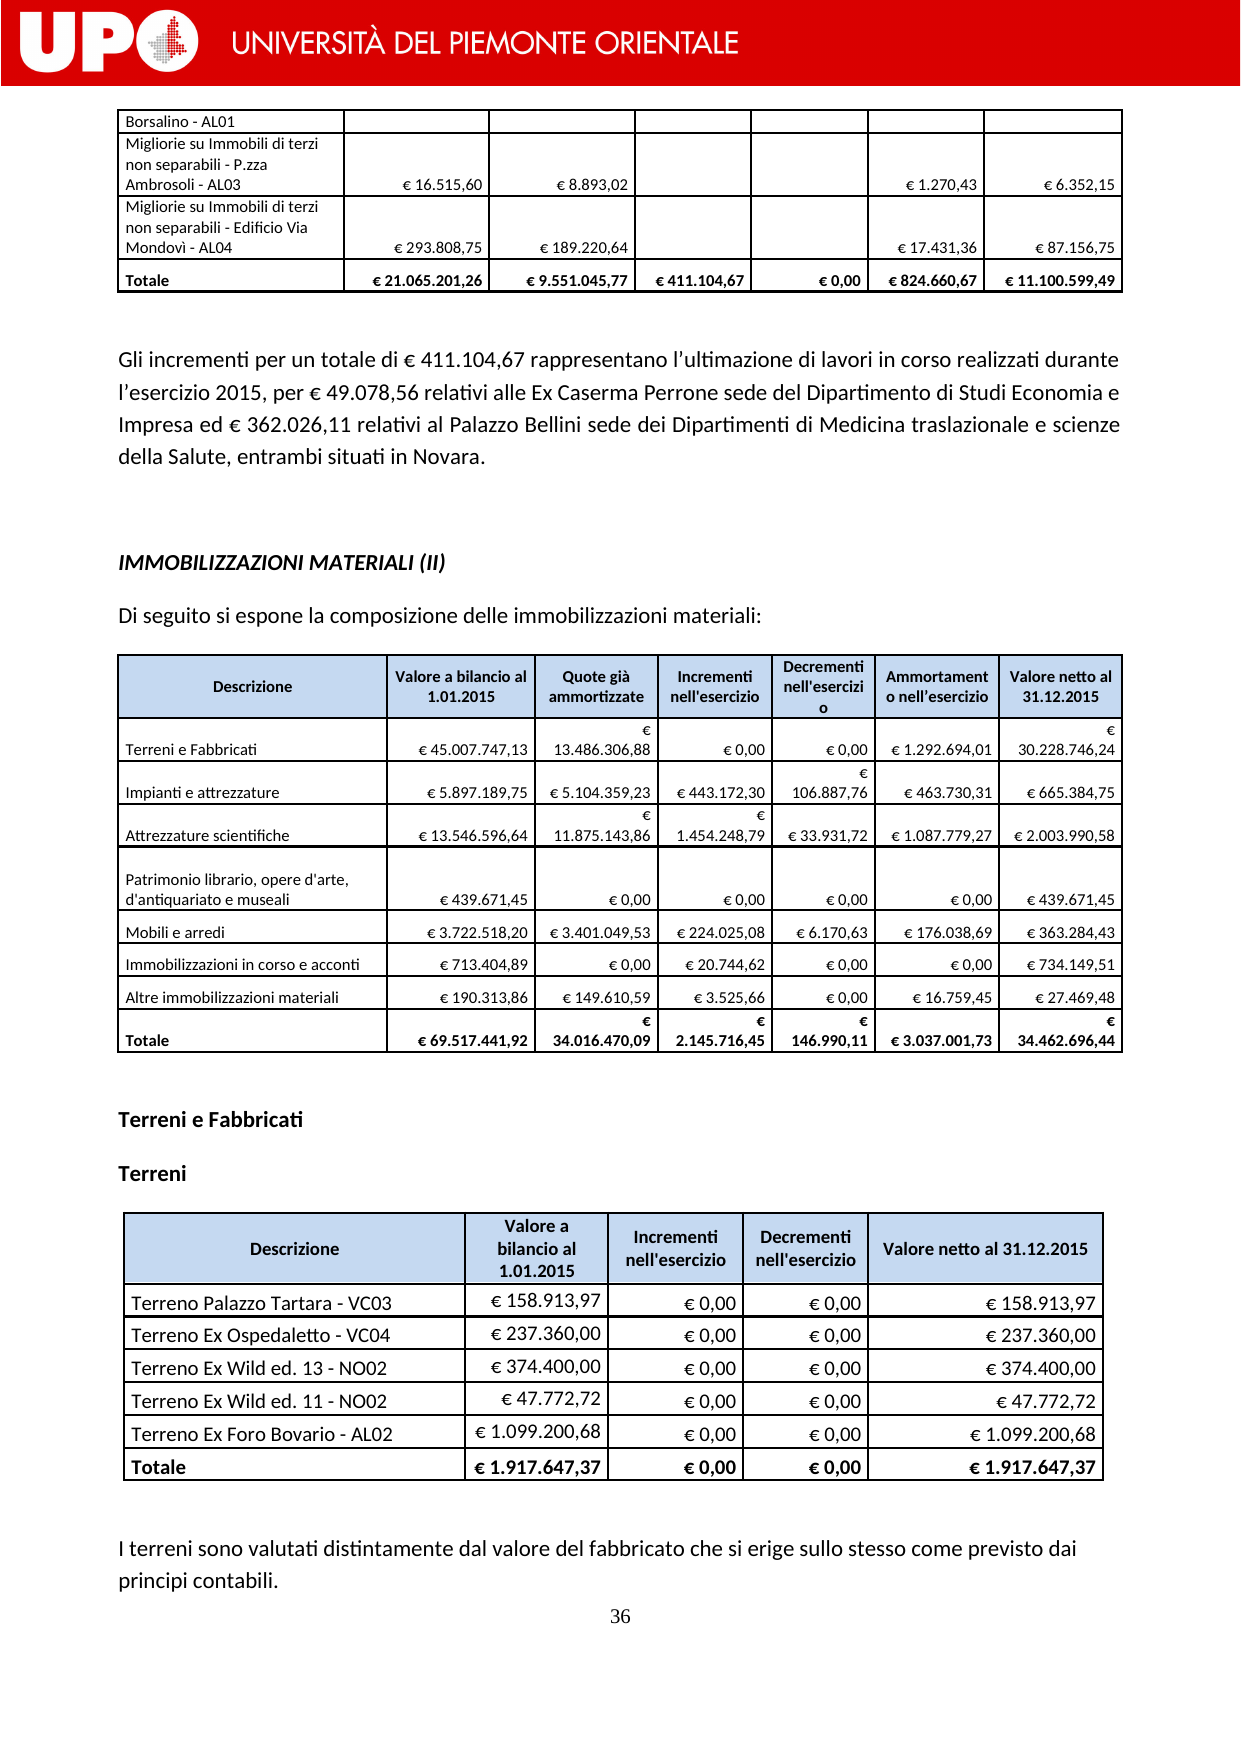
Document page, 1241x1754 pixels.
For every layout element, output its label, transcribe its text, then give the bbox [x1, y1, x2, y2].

table_cell € 824.660,67 [869, 260, 983, 290]
table_cell € 158.913,97 [466, 1285, 607, 1315]
table_cell € 0,00 [744, 1318, 867, 1348]
table_cell € 0,00 [744, 1416, 867, 1447]
table_cell € 411.104,67 [636, 260, 750, 290]
table_cell € 21.065.201,26 [345, 260, 488, 290]
table_header Descrizione [125, 1214, 464, 1282]
table_cell € 237.360,00 [466, 1318, 607, 1348]
table_cell € 665.384,75 [1000, 762, 1121, 803]
text Terreni [118, 1159, 1122, 1187]
table_cell € 1.292.694,01 [876, 719, 998, 760]
table_cell € 439.671,45 [388, 848, 534, 909]
text Gli incrementi per un totale di € 411.104,67 rappresentano l’ultimazione di lavori in corso realizzati durante l’esercizio 2015, per € 49.078,56 relativi alle Ex Caserma Perrone sede del Dipartimento di Studi Economia e Impresa ed € 362.026,11 relativi al Palazzo Bellini sede dei Dipartimenti di Medicina traslazionale e scienze della Salute, entrambi situati in Novara. [118, 346, 1122, 470]
table_cell € 0,00 [744, 1285, 867, 1315]
table_cell € 69.517.441,92 [388, 1010, 534, 1051]
table_cell € 6.170,63 [773, 911, 874, 942]
table_cell € 1.917.647,37 [466, 1449, 607, 1479]
table_cell € 20.744,62 [659, 944, 771, 975]
table_cell € 2.003.990,58 [1000, 805, 1121, 845]
table_cell Immobilizzazioni in corso e acconti [119, 944, 386, 975]
table_cell [636, 197, 750, 258]
table_cell € 16.759,45 [876, 977, 998, 1008]
table_cell € 1.099.200,68 [869, 1416, 1102, 1447]
table_cell € 8.893,02 [490, 134, 634, 194]
table_cell € 0,00 [744, 1449, 867, 1479]
table_cell € 30.228.746,24 [1000, 719, 1121, 760]
table_cell € 1.917.647,37 [869, 1449, 1102, 1479]
table_cell € 0,00 [536, 944, 657, 975]
table_cell € 189.220,64 [490, 197, 634, 258]
table_cell € 0,00 [609, 1285, 742, 1315]
text Di seguito si espone la composizione delle immobilizzazioni materiali: [118, 601, 1122, 629]
table_cell [752, 134, 867, 194]
table_cell € 5.104.359,23 [536, 762, 657, 803]
table_cell € 1.099.200,68 [466, 1416, 607, 1447]
table_cell € 1.454.248,79 [659, 805, 771, 845]
table_header Decrementi nell'esercizio [744, 1214, 867, 1282]
table_cell € 1.087.779,27 [876, 805, 998, 845]
table_cell € 11.875.143,86 [536, 805, 657, 845]
table_header Decrementi nell'esercizio [773, 656, 874, 717]
table_cell € 13.546.596,64 [388, 805, 534, 845]
table_cell € 3.722.518,20 [388, 911, 534, 942]
table_cell € 0,00 [876, 848, 998, 909]
table_header Ammortamento nell’esercizio [876, 656, 998, 717]
table_cell € 11.100.599,49 [985, 260, 1121, 290]
table_cell € 734.149,51 [1000, 944, 1121, 975]
table_cell [345, 111, 488, 132]
table_cell € 190.313,86 [388, 977, 534, 1008]
table_cell € 0,00 [744, 1383, 867, 1414]
table_cell [490, 111, 634, 132]
table_cell € 463.730,31 [876, 762, 998, 803]
table_cell € 0,00 [744, 1350, 867, 1381]
table_cell Mobili e arredi [119, 911, 386, 942]
table_cell [636, 134, 750, 194]
table_cell Impianti e attrezzature [119, 762, 386, 803]
table_cell € 0,00 [609, 1318, 742, 1348]
table_cell € 0,00 [773, 848, 874, 909]
table_cell € 0,00 [609, 1350, 742, 1381]
table_cell € 0,00 [773, 719, 874, 760]
table_cell € 0,00 [536, 848, 657, 909]
table_cell € 47.772,72 [466, 1383, 607, 1414]
table_cell € 27.469,48 [1000, 977, 1121, 1008]
table_cell € 439.671,45 [1000, 848, 1121, 909]
table_cell € 16.515,60 [345, 134, 488, 194]
table_cell Totale [125, 1449, 464, 1479]
table_cell € 443.172,30 [659, 762, 771, 803]
table_cell € 106.887,76 [773, 762, 874, 803]
table_cell Attrezzature scientifiche [119, 805, 386, 845]
table_header Incrementi nell'esercizio [609, 1214, 742, 1282]
table_cell € 34.462.696,44 [1000, 1010, 1121, 1051]
table_cell € 0,00 [773, 977, 874, 1008]
table_cell € 0,00 [659, 719, 771, 760]
text I terreni sono valutati distintamente dal valore del fabbricato che si erige sullo stesso come previsto dai principi contabili. [118, 1534, 1122, 1595]
table_cell € 0,00 [876, 944, 998, 975]
table_cell Migliorie su Immobili di terzi non separabili - Edificio Via Mondovì - AL04 [119, 197, 343, 258]
table_header Quote già ammortizzate [536, 656, 657, 717]
table_cell Totale [119, 260, 343, 290]
table_header Valore netto al 31.12.2015 [869, 1214, 1102, 1282]
table_cell € 0,00 [773, 944, 874, 975]
table_cell € 3.525,66 [659, 977, 771, 1008]
table_cell [869, 111, 983, 132]
table_cell € 6.352,15 [985, 134, 1121, 194]
table_cell Terreno Ex Ospedaletto - VC04 [125, 1318, 464, 1348]
table_cell € 13.486.306,88 [536, 719, 657, 760]
table_cell € 176.038,69 [876, 911, 998, 942]
table_cell [985, 111, 1121, 132]
table_cell € 0,00 [659, 848, 771, 909]
table_header Descrizione [119, 656, 386, 717]
table_cell € 17.431,36 [869, 197, 983, 258]
table_cell € 146.990,11 [773, 1010, 874, 1051]
table_cell € 33.931,72 [773, 805, 874, 845]
table_cell Patrimonio librario, opere d'arte, d'antiquariato e museali [119, 848, 386, 909]
table_cell € 0,00 [752, 260, 867, 290]
table_cell € 158.913,97 [869, 1285, 1102, 1315]
table_cell € 5.897.189,75 [388, 762, 534, 803]
table_cell € 47.772,72 [869, 1383, 1102, 1414]
table_cell € 9.551.045,77 [490, 260, 634, 290]
table_cell [636, 111, 750, 132]
table_cell Borsalino - AL01 [119, 111, 343, 132]
table_cell € 374.400,00 [869, 1350, 1102, 1381]
table_cell € 2.145.716,45 [659, 1010, 771, 1051]
table_cell Terreno Ex Wild ed. 11 - NO02 [125, 1383, 464, 1414]
table_header Incrementi nell'esercizio [659, 656, 771, 717]
table_cell € 1.270,43 [869, 134, 983, 194]
table_cell € 713.404,89 [388, 944, 534, 975]
text Terreni e Fabbricati [118, 1106, 1122, 1134]
table_cell € 3.037.001,73 [876, 1010, 998, 1051]
table_header Valore a bilancio al 1.01.2015 [388, 656, 534, 717]
table_cell € 87.156,75 [985, 197, 1121, 258]
table_cell € 3.401.049,53 [536, 911, 657, 942]
table_cell € 0,00 [609, 1449, 742, 1479]
table_cell € 0,00 [609, 1416, 742, 1447]
table_cell € 363.284,43 [1000, 911, 1121, 942]
table_cell [752, 111, 867, 132]
table_cell € 293.808,75 [345, 197, 488, 258]
table_header Valore a bilancio al 1.01.2015 [466, 1214, 607, 1282]
table_cell Migliorie su Immobili di terzi non separabili - P.zza Ambrosoli - AL03 [119, 134, 343, 194]
table_cell Terreno Palazzo Tartara - VC03 [125, 1285, 464, 1315]
table_cell € 237.360,00 [869, 1318, 1102, 1348]
table_cell € 0,00 [609, 1383, 742, 1414]
table_cell € 45.007.747,13 [388, 719, 534, 760]
table_cell € 224.025,08 [659, 911, 771, 942]
table_cell Terreni e Fabbricati [119, 719, 386, 760]
table_cell € 374.400,00 [466, 1350, 607, 1381]
table_cell € 149.610,59 [536, 977, 657, 1008]
table_cell [752, 197, 867, 258]
table_cell Totale [119, 1010, 386, 1051]
text IMMOBILIZZAZIONI MATERIALI (II) [118, 548, 1122, 576]
table_cell Altre immobilizzazioni materiali [119, 977, 386, 1008]
table_cell Terreno Ex Foro Bovario - AL02 [125, 1416, 464, 1447]
table_cell Terreno Ex Wild ed. 13 - NO02 [125, 1350, 464, 1381]
table_cell € 34.016.470,09 [536, 1010, 657, 1051]
table_header Valore netto al 31.12.2015 [1000, 656, 1121, 717]
